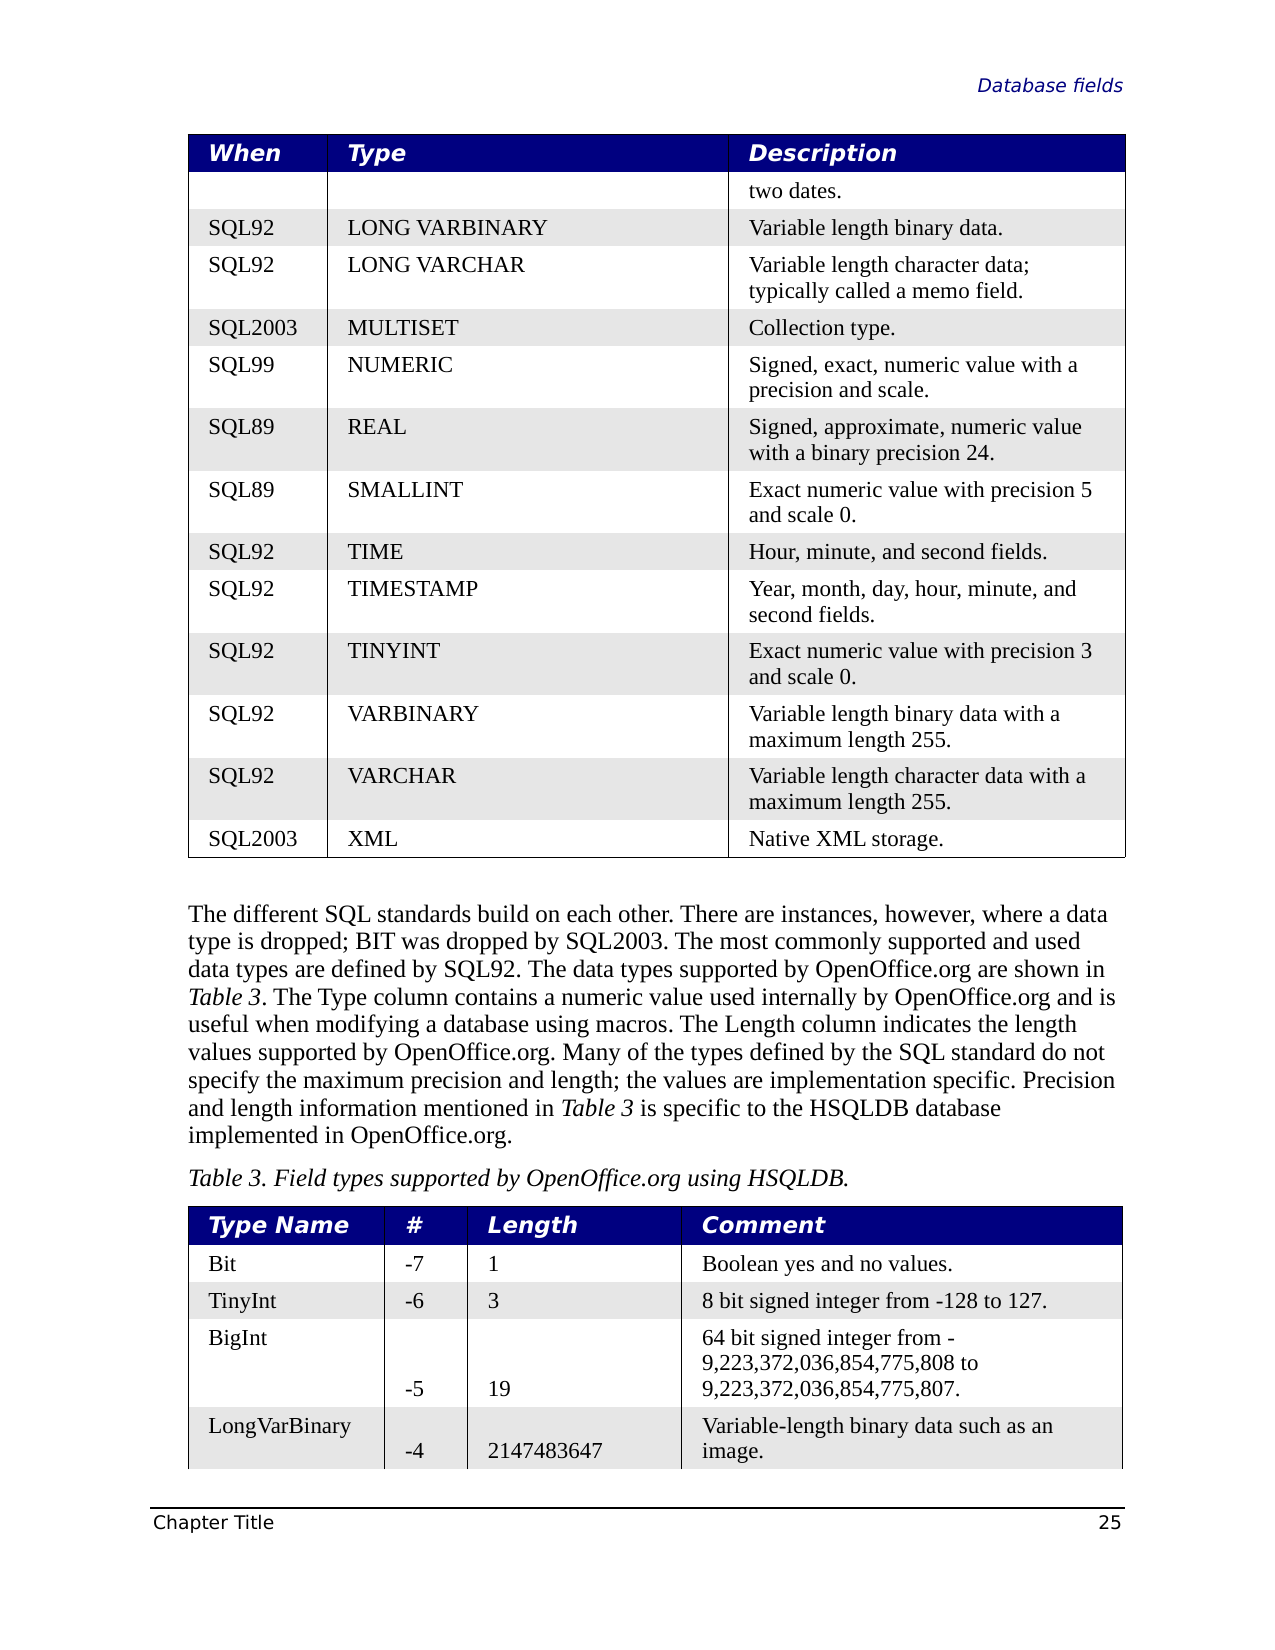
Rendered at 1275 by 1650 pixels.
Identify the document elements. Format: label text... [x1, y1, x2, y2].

table_cell Year, month, day, hour, minute, and second fields. [729, 570, 1125, 633]
table_cell BigInt [189, 1319, 384, 1407]
text The different SQL standards build on each other. There are instances, however, where a data type is dropped; BIT was dropped by SQL2003. The most commonly supported and used data types are defined by SQL92. The data types supported by OpenOffice.org are shown in Table 3. The Type column contains a numeric value used internally by OpenOffice.org and is useful when modifying a database using macros. The Length column indicates the length values supported by OpenOffice.org. Many of the types defined by the SQL standard do not specify the maximum precision and length; the values are implementation specific. Precision and length information mentioned in Table 3 is specific to the HSQLDB database implemented in OpenOffice.org. [188, 900, 1125, 1149]
table_cell SQL2003 [189, 820, 327, 857]
table_cell Boolean yes and no values. [682, 1245, 1122, 1282]
table_cell [189, 172, 327, 209]
table_cell TIMESTAMP [328, 570, 728, 633]
table_cell Collection type. [729, 309, 1125, 346]
table_cell Bit [189, 1245, 384, 1282]
table_cell SQL99 [189, 346, 327, 408]
table_cell VARCHAR [328, 758, 728, 820]
table_cell Exact numeric value with precision 3 and scale 0. [729, 633, 1125, 695]
table_cell LONG VARBINARY [328, 209, 728, 246]
table_cell SQL92 [189, 533, 327, 570]
table_cell 19 [468, 1319, 681, 1407]
table_header Type Name [189, 1207, 384, 1245]
table_cell SQL92 [189, 758, 327, 820]
table_header When [189, 135, 327, 172]
table_cell SQL92 [189, 246, 327, 309]
table_cell 8 bit signed integer from -128 to 127. [682, 1282, 1122, 1319]
table_cell SQL92 [189, 633, 327, 695]
table_cell 3 [468, 1282, 681, 1319]
table_cell SQL92 [189, 209, 327, 246]
table_cell -5 [385, 1319, 467, 1407]
table_cell -4 [385, 1407, 467, 1469]
table_cell two dates. [729, 172, 1125, 209]
table_cell Variable length character data; typically called a memo field. [729, 246, 1125, 309]
table_cell MULTISET [328, 309, 728, 346]
table_cell NUMERIC [328, 346, 728, 408]
table_cell 64 bit signed integer from -9,223,372,036,854,775,808 to 9,223,372,036,854,775,807. [682, 1319, 1122, 1407]
table_cell SQL92 [189, 570, 327, 633]
table_cell TinyInt [189, 1282, 384, 1319]
table_cell -6 [385, 1282, 467, 1319]
table_cell XML [328, 820, 728, 857]
table_cell SQL89 [189, 471, 327, 533]
table_cell Variable-length binary data such as an image. [682, 1407, 1122, 1469]
table_cell Variable length binary data. [729, 209, 1125, 246]
table_header Type [328, 135, 728, 172]
table_cell LongVarBinary [189, 1407, 384, 1469]
table_cell Signed, exact, numeric value with a precision and scale. [729, 346, 1125, 408]
table_header Comment [682, 1207, 1122, 1245]
text Table 3. Field types supported by OpenOffice.org using HSQLDB. [188, 1164, 1125, 1192]
table_cell REAL [328, 408, 728, 471]
table_cell LONG VARCHAR [328, 246, 728, 309]
table_cell SQL92 [189, 695, 327, 758]
table_header # [385, 1207, 467, 1245]
table_header Description [729, 135, 1125, 172]
table_cell Variable length binary data with a maximum length 255. [729, 695, 1125, 758]
table_cell -7 [385, 1245, 467, 1282]
table_cell Signed, approximate, numeric value with a binary precision 24. [729, 408, 1125, 471]
table_cell Exact numeric value with precision 5 and scale 0. [729, 471, 1125, 533]
table_cell SQL2003 [189, 309, 327, 346]
table_cell VARBINARY [328, 695, 728, 758]
table_cell TINYINT [328, 633, 728, 695]
table_header Length [468, 1207, 681, 1245]
table_cell Hour, minute, and second fields. [729, 533, 1125, 570]
table_cell Variable length character data with a maximum length 255. [729, 758, 1125, 820]
table_cell [328, 172, 728, 209]
table_cell 1 [468, 1245, 681, 1282]
table_cell SMALLINT [328, 471, 728, 533]
table_cell SQL89 [189, 408, 327, 471]
table_cell Native XML storage. [729, 820, 1125, 857]
table_cell TIME [328, 533, 728, 570]
table_cell 2147483647 [468, 1407, 681, 1469]
